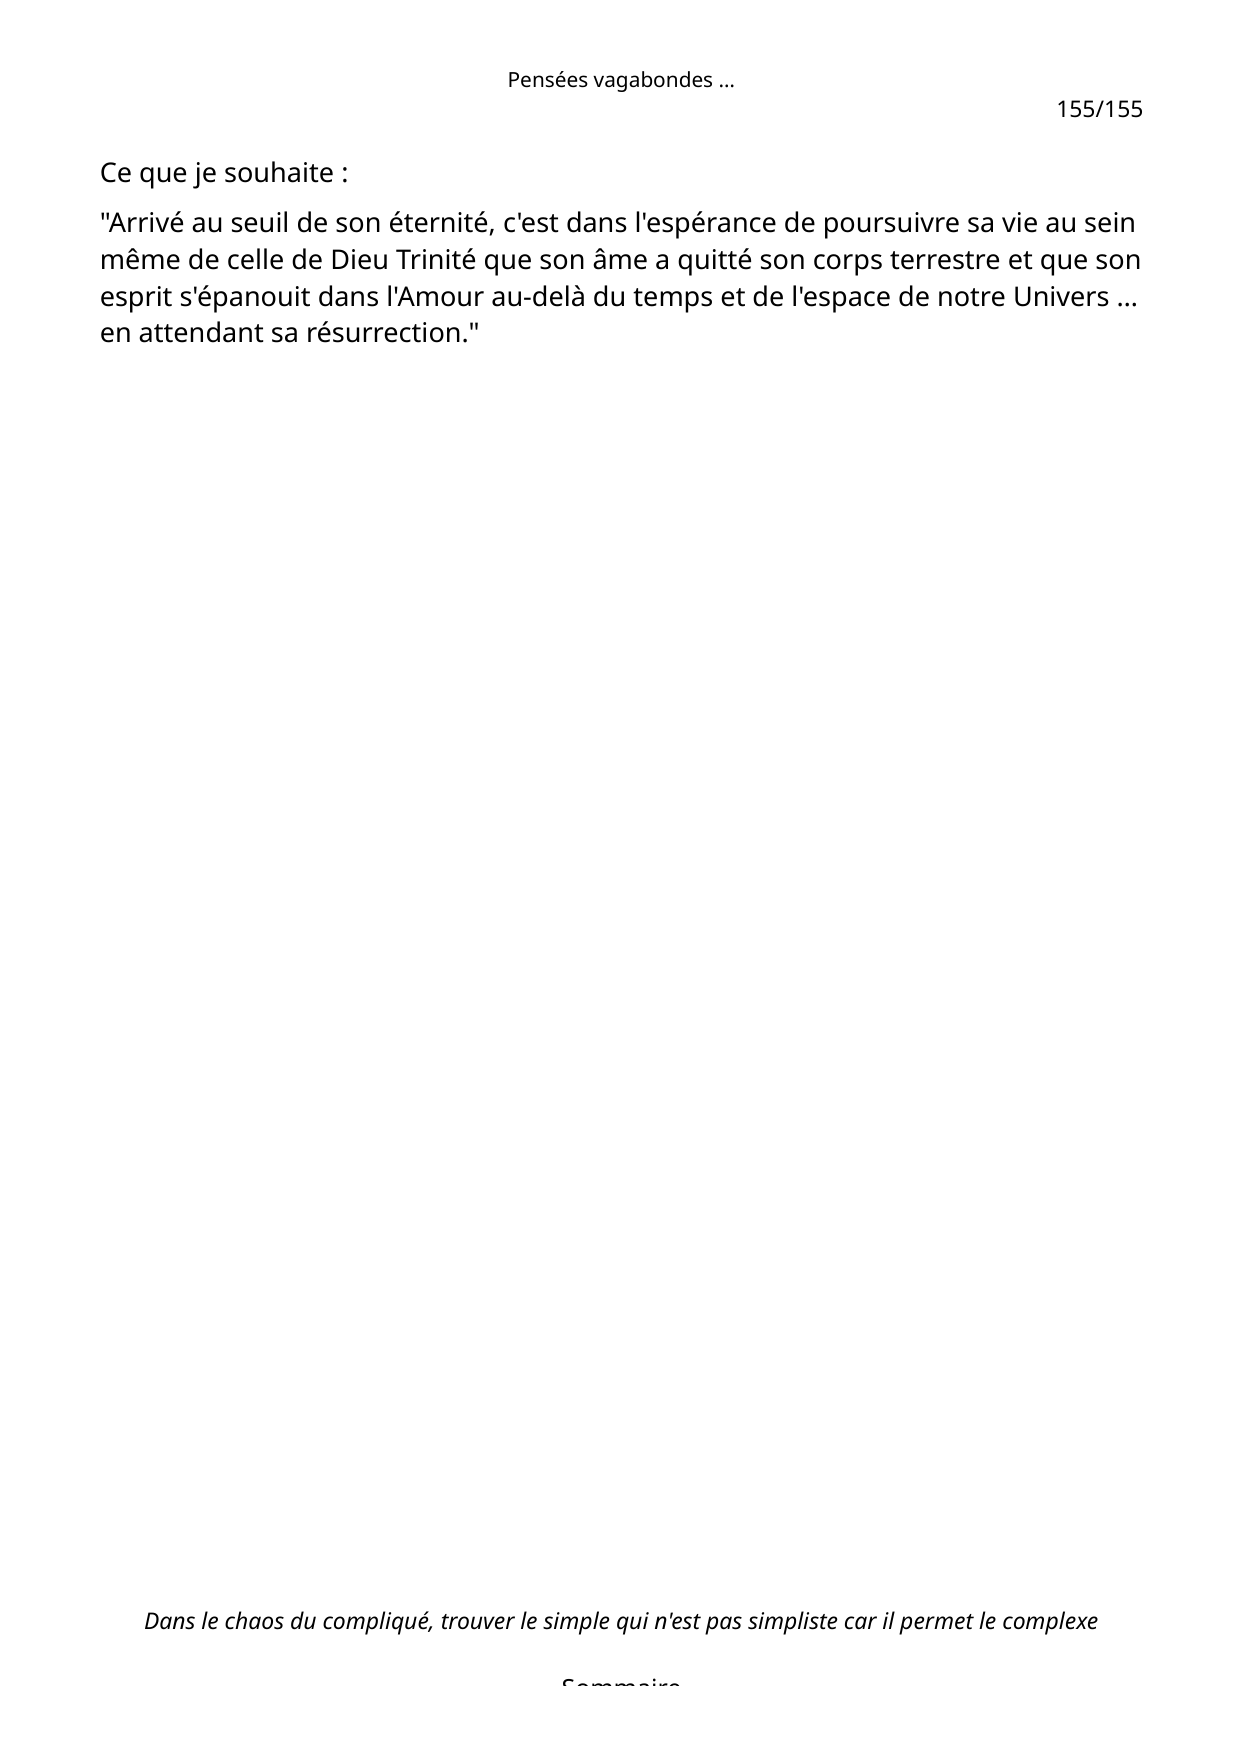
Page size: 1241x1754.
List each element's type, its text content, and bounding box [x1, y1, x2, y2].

text "Arrivé au seuil de son éternité, c'est dans l'espérance de poursuivre sa vie au sein même de celle de Dieu Trinité que son âme a quitté son corps terrestre et que son esprit s'épanouit dans l'Amour au-delà du temps et de l'espace de notre Univers … en attendant sa résurrection." [99, 203, 1143, 351]
text Ce que je souhaite : [99, 154, 1143, 191]
